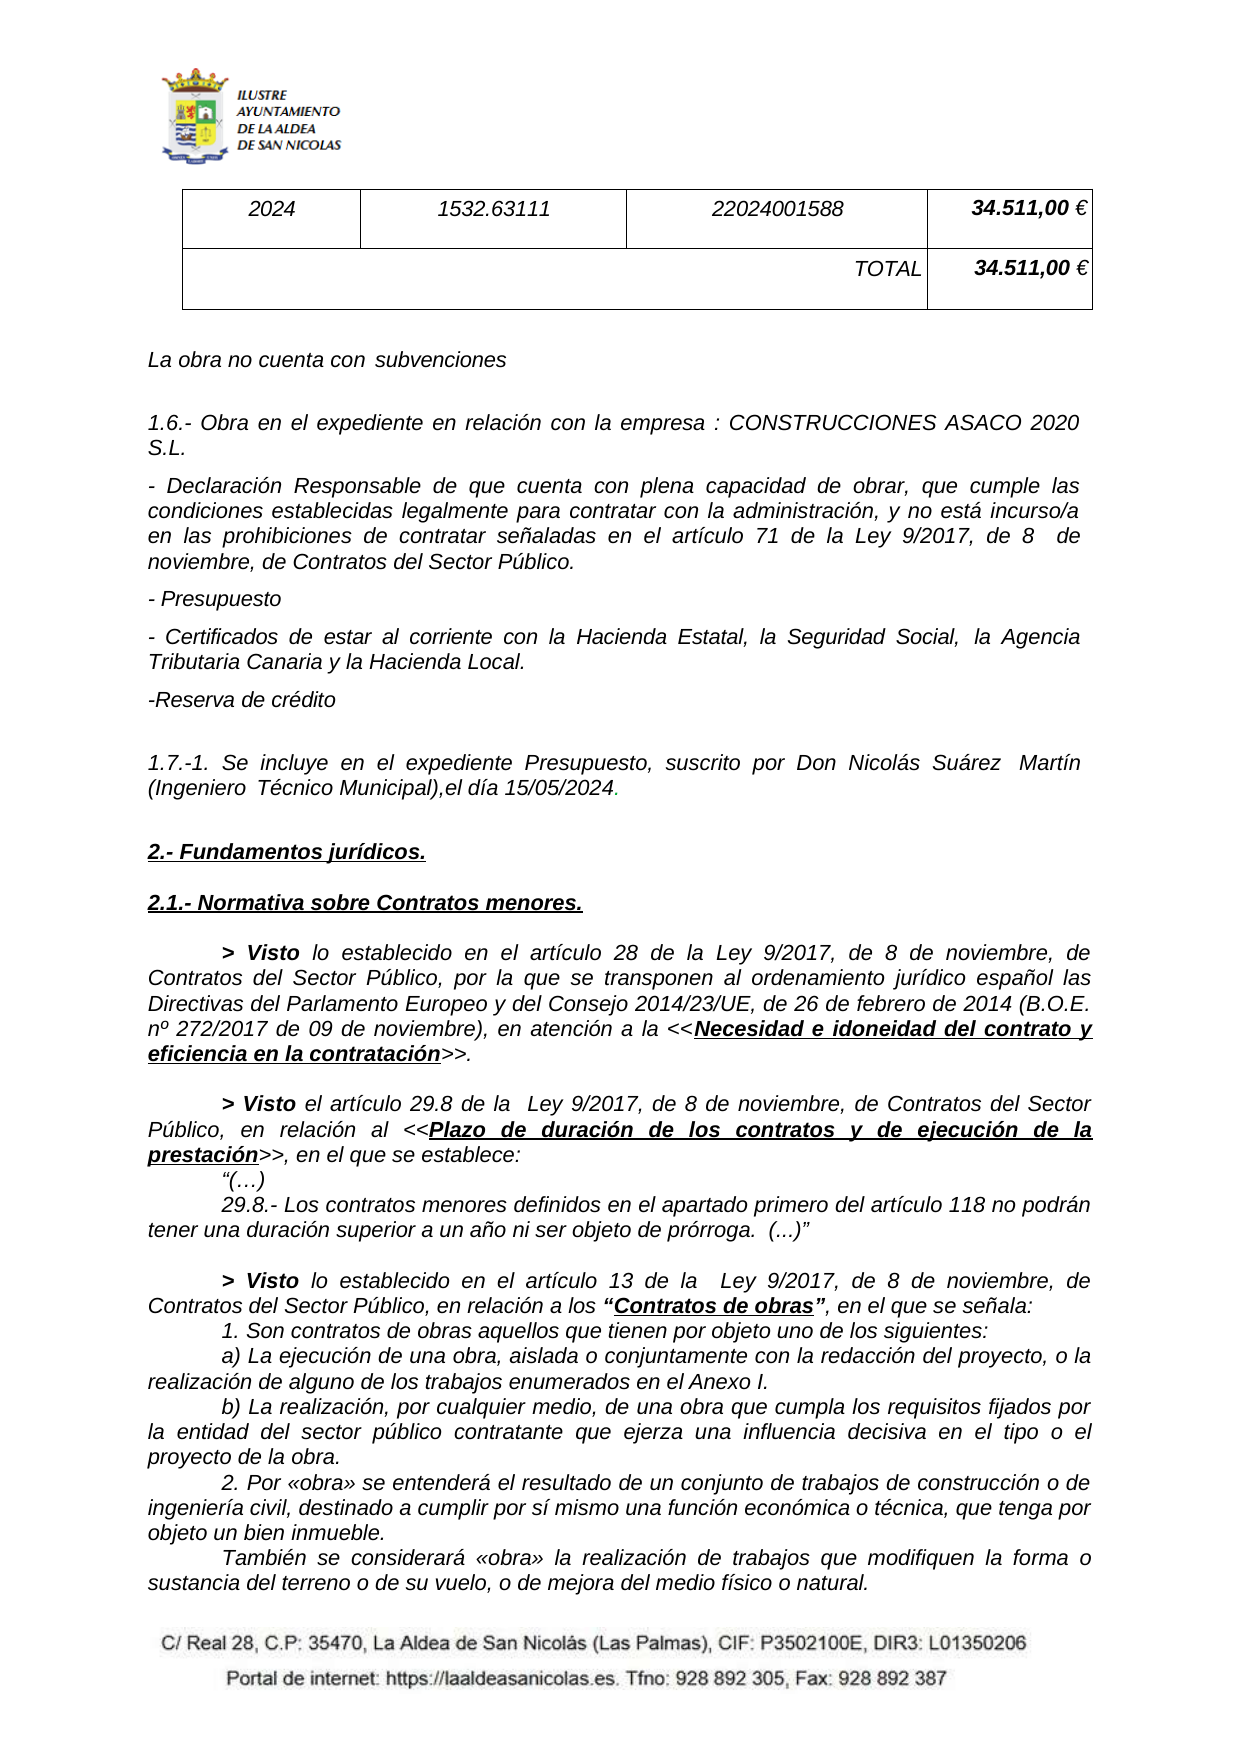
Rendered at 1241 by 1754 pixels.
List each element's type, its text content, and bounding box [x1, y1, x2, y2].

text La obra no cuenta con subvenciones [148, 347, 1093, 372]
picture [148, 60, 357, 172]
text 2.1.- Normativa sobre Contratos menores. [148, 889, 1093, 915]
table_cell 22024001588 [627, 190, 927, 248]
table_cell 34.511,00 € [928, 249, 1092, 308]
text “(…) [148, 1167, 1093, 1192]
text - Declaración Responsable de que cuenta con plena capacidad de obrar, que cumple las condiciones establecidas legalmente para contratar con la administración, y no está incurso/a en las prohibiciones de contratar señaladas en el artículo 71 de la Ley 9/2017, de 8 de noviembre, de Contratos del Sector Público. [148, 473, 1081, 574]
table_cell 2024 [183, 190, 360, 248]
text 29.8.- Los contratos menores definidos en el apartado primero del artículo 118 no podrán tener una duración superior a un año ni ser objeto de prórroga. (...)” [148, 1192, 1093, 1242]
text 1.6.- Obra en el expediente en relación con la empresa : CONSTRUCCIONES ASACO 2020 S.L. [148, 410, 1081, 461]
table_cell 34.511,00 € [928, 190, 1092, 248]
text 1.7.-1. Se incluye en el expediente Presupuesto, suscrito por Don Nicolás Suárez Martín (Ingeniero Técnico Municipal),el día 15/05/2024. [148, 750, 1081, 800]
text > Visto lo establecido en el artículo 13 de la Ley 9/2017, de 8 de noviembre, de Contratos del Sector Público, en relación a los “Contratos de obras”, en el que se señala: [148, 1268, 1093, 1318]
table_cell 1532.63111 [361, 190, 626, 248]
text 2. Por «obra» se entenderá el resultado de un conjunto de trabajos de construcción o de ingeniería civil, destinado a cumplir por sí mismo una función económica o técnica, que tenga por objeto un bien inmueble. [148, 1469, 1093, 1545]
text 1. Son contratos de obras aquellos que tienen por objeto uno de los siguientes: [148, 1318, 1093, 1343]
text - Presupuesto [148, 586, 1081, 612]
text b) La realización, por cualquier medio, de una obra que cumpla los requisitos fijados por la entidad del sector público contratante que ejerza una influencia decisiva en el tipo o el proyecto de la obra. [148, 1394, 1093, 1469]
text También se considerará «obra» la realización de trabajos que modifiquen la forma o sustancia del terreno o de su vuelo, o de mejora del medio físico o natural. [148, 1545, 1093, 1595]
text - Certificados de estar al corriente con la Hacienda Estatal, la Seguridad Social, la Agencia Tributaria Canaria y la Hacienda Local. [148, 624, 1081, 674]
picture [149, 1627, 1034, 1694]
text a) La ejecución de una obra, aislada o conjuntamente con la redacción del proyecto, o la realización de alguno de los trabajos enumerados en el Anexo I. [148, 1343, 1093, 1394]
table_cell TOTAL [183, 249, 927, 308]
text -Reserva de crédito [148, 687, 1081, 712]
text > Visto lo establecido en el artículo 28 de la Ley 9/2017, de 8 de noviembre, de Contratos del Sector Público, por la que se transponen al ordenamiento jurídico español las Directivas del Parlamento Europeo y del Consejo 2014/23/UE, de 26 de febrero de 2014 (B.O.E. nº 272/2017 de 09 de noviembre), en atención a la <<Necesidad e idoneidad del contrato y eficiencia en la contratación>>. [148, 940, 1093, 1066]
text 2.- Fundamentos jurídicos. [148, 839, 1093, 864]
text > Visto el artículo 29.8 de la Ley 9/2017, de 8 de noviembre, de Contratos del Sector Público, en relación al <<Plazo de duración de los contratos y de ejecución de la prestación>>, en el que se establece: [148, 1091, 1093, 1167]
